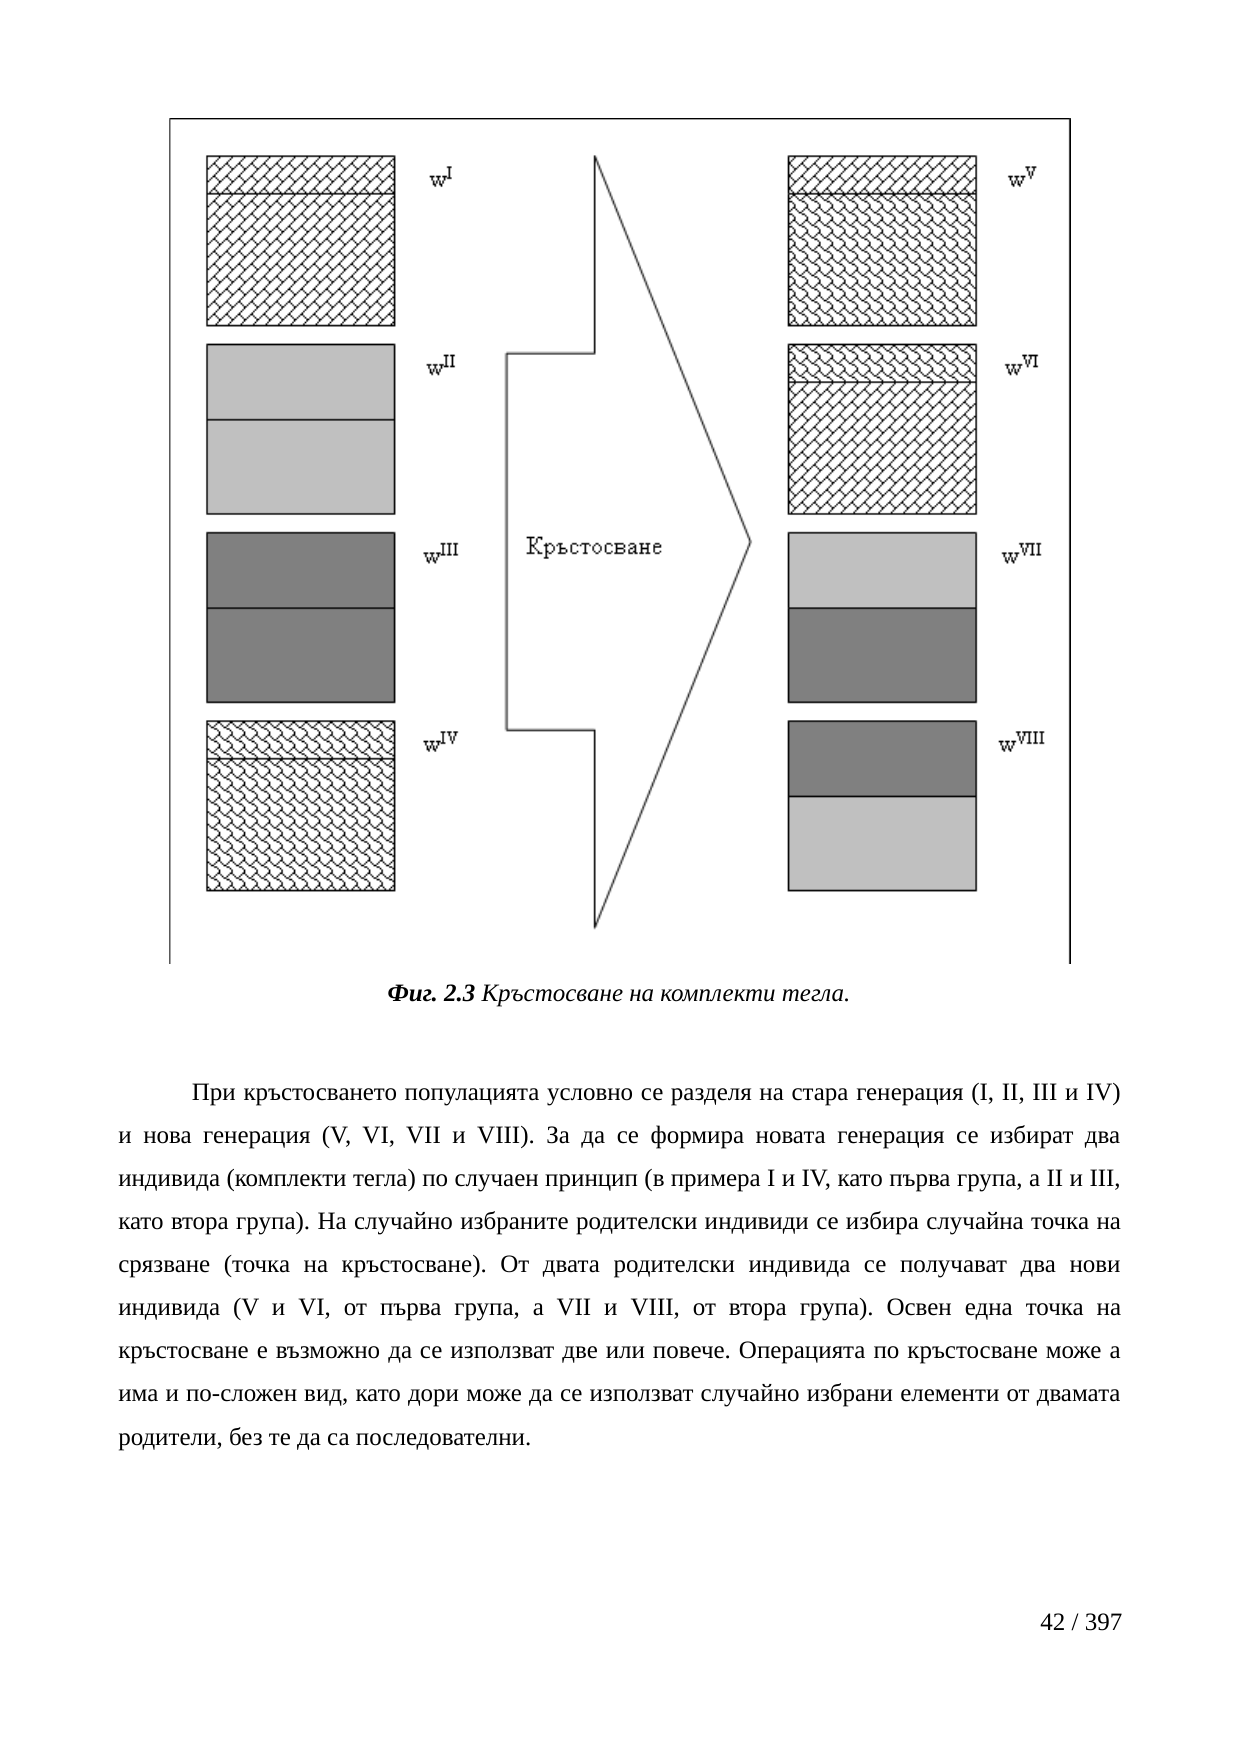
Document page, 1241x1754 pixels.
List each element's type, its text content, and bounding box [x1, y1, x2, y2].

text Фиг. 2.3 Кръстосване на комплекти тегла. [118, 118, 1122, 1007]
text При кръстосването популацията условно се разделя на стара генерация (I, II, III и IV) и нова генерация (V, VI, VII и VIII). За да се формира новата генерация се избират два индивида (комплекти тегла) по случаен принцип (в примера I и IV, като първа група, a II и III, като втора група). На случайно избраните родителски индивиди се избира случайна точка на срязване (точка на кръстосване). От двата родителски индивида се получават два нови индивида (V и VI, от първа група, a VII и VIII, от втора група). Освен една точка на кръстосване е възможно да се използват две или повече. Операцията по кръстосване може а има и по-сложен вид, като дори може да се използват случайно избрани елементи от двамата родители, без те да са последователни. [118, 1077, 1122, 1450]
